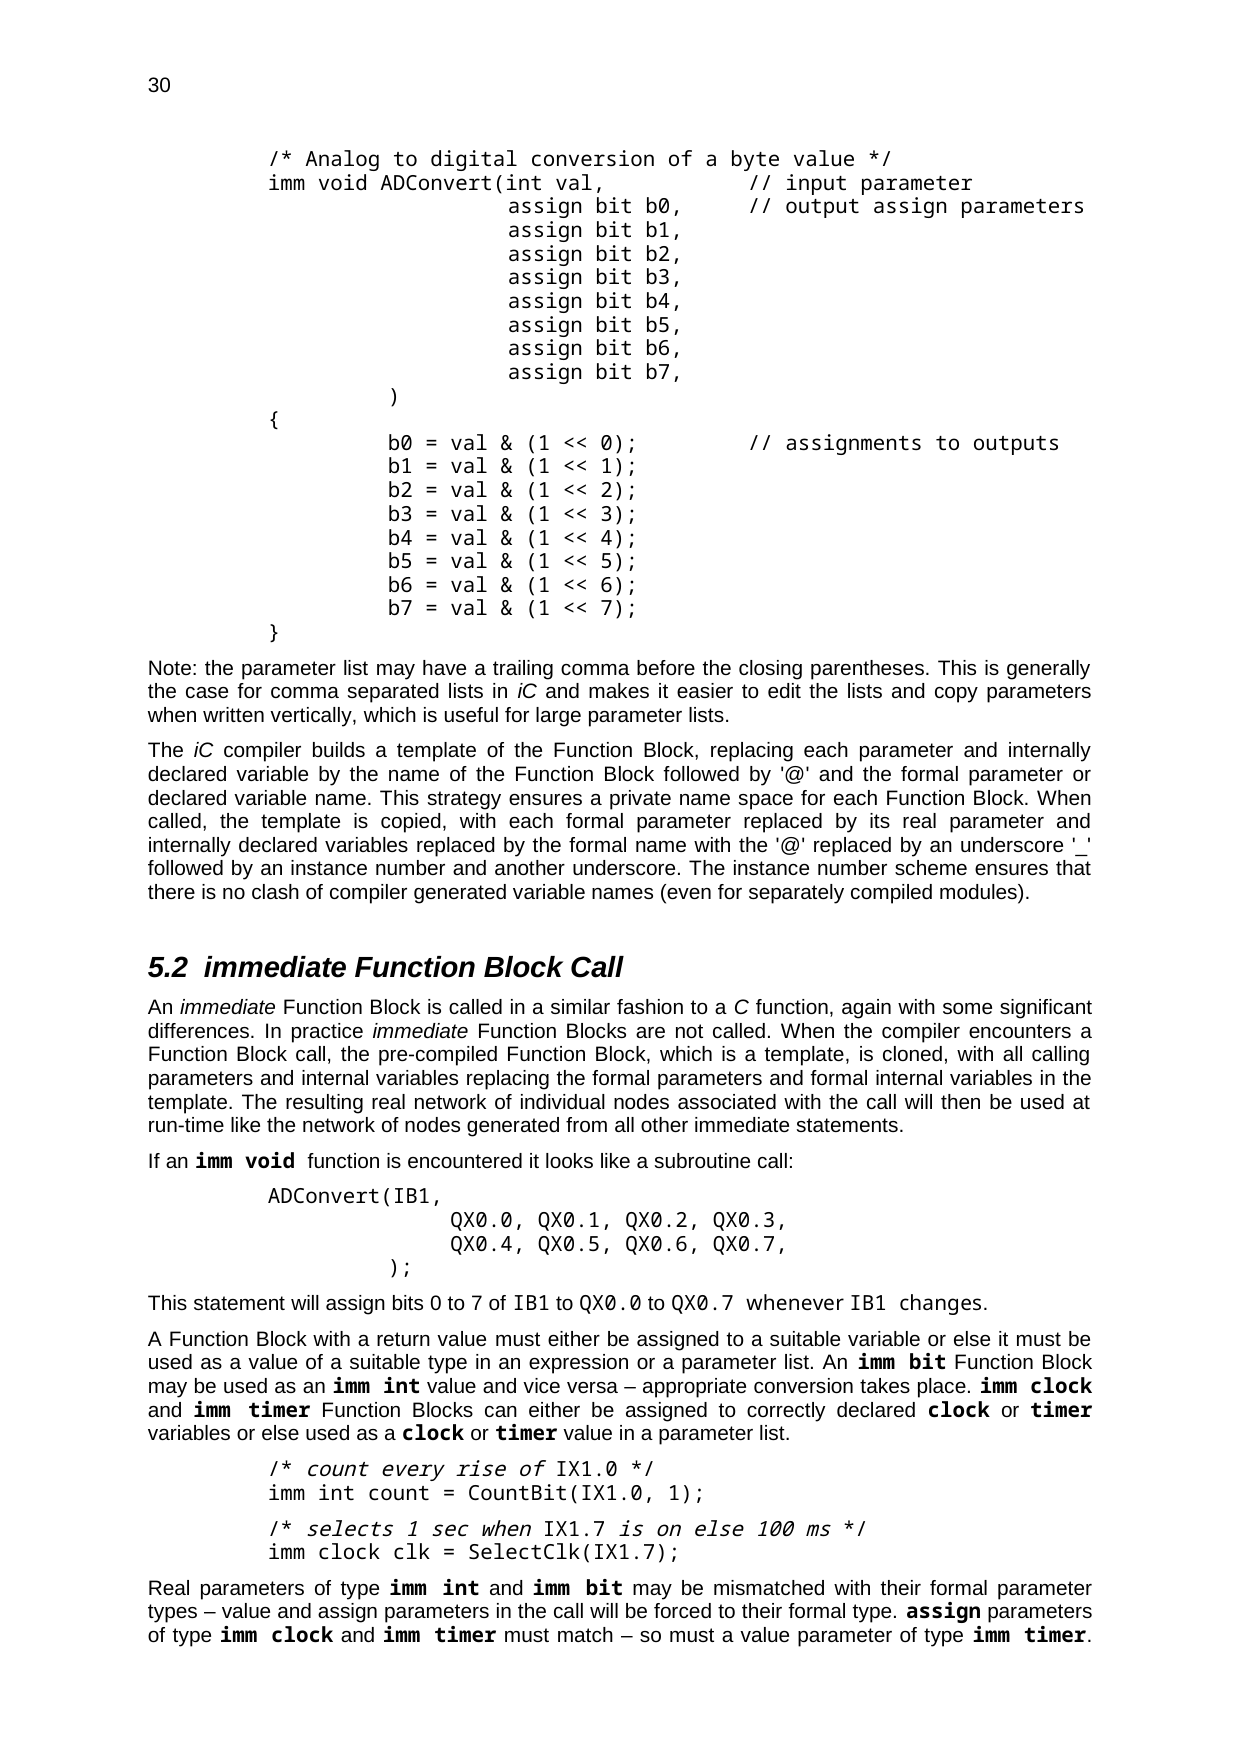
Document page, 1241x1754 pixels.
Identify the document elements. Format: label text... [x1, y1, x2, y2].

text An immediate Function Block is called in a similar fashion to a C function, again with some significant differences. In practice immediate Function Blocks are not called. When the compiler encounters a Function Block call, the pre-compiled Function Block, which is a template, is cloned, with all calling parameters and internal variables replacing the formal parameters and formal internal variables in the template. The resulting real network of individual nodes associated with the call will then be used at run-time like the network of nodes generated from all other immediate statements. [148, 996, 1092, 1138]
text A Function Block with a return value must either be assigned to a suitable variable or else it must be used as a value of a suitable type in an expression or a parameter list. An imm bit Function Block may be used as an imm int value and vice versa – appropriate conversion takes place. imm clock and imm timer Function Blocks can either be assigned to correctly declared clock or timer variables or else used as a clock or timer value in a parameter list. [148, 1327, 1092, 1446]
subtitle immediate Function Block Call [148, 951, 1092, 984]
text If an imm void function is encountered it looks like a subroutine call: [148, 1149, 1092, 1173]
text The iC compiler builds a template of the Function Block, replacing each parameter and internally declared variable by the name of the Function Block followed by '@' and the formal parameter or declared variable name. This strategy ensures a private name space for each Function Block. When called, the template is copied, with each formal parameter replaced by its real parameter and internally declared variables replaced by the formal name with the '@' replaced by an underscore '_' followed by an instance number and another underscore. The instance number scheme ensures that there is no clash of compiler generated variable names (even for separately compiled modules). [148, 739, 1092, 904]
text Note: the parameter list may have a trailing comma before the closing parentheses. This is generally the case for comma separated lists in iC and makes it easier to edit the lists and copy parameters when written vertically, which is useful for large parameter lists. [148, 656, 1092, 727]
text /* count every rise of IX1.0 */ imm int count = CountBit(IX1.0, 1); [268, 1458, 1092, 1505]
text Real parameters of type imm int and imm bit may be mismatched with their formal parameter types – value and assign parameters in the call will be forced to their formal type. assign parameters of type imm clock and imm timer must match – so must a value parameter of type imm timer. [148, 1576, 1092, 1647]
text /* selects 1 sec when IX1.7 is on else 100 ms */ imm clock clk = SelectClk(IX1.7); [268, 1517, 1092, 1564]
text This statement will assign bits 0 to 7 of IB1 to QX0.0 to QX0.7 whenever IB1 changes. [148, 1291, 1092, 1315]
text ADConvert(IB1, QX0.0, QX0.1, QX0.2, QX0.3, QX0.4, QX0.5, QX0.6, QX0.7, ); [268, 1185, 1092, 1279]
text /* Analog to digital conversion of a byte value */ imm void ADConvert(int val, // input parameter assign bit b0, // output assign parameters assign bit b1, assign bit b2, assign bit b3, assign bit b4, assign bit b5, assign bit b6, assign bit b7, ) { b0 = val & (1 << 0); // assignments to outputs b1 = val & (1 << 1); b2 = val & (1 << 2); b3 = val & (1 << 3); b4 = val & (1 << 4); b5 = val & (1 << 5); b6 = val & (1 << 6); b7 = val & (1 << 7); } [268, 148, 1092, 644]
